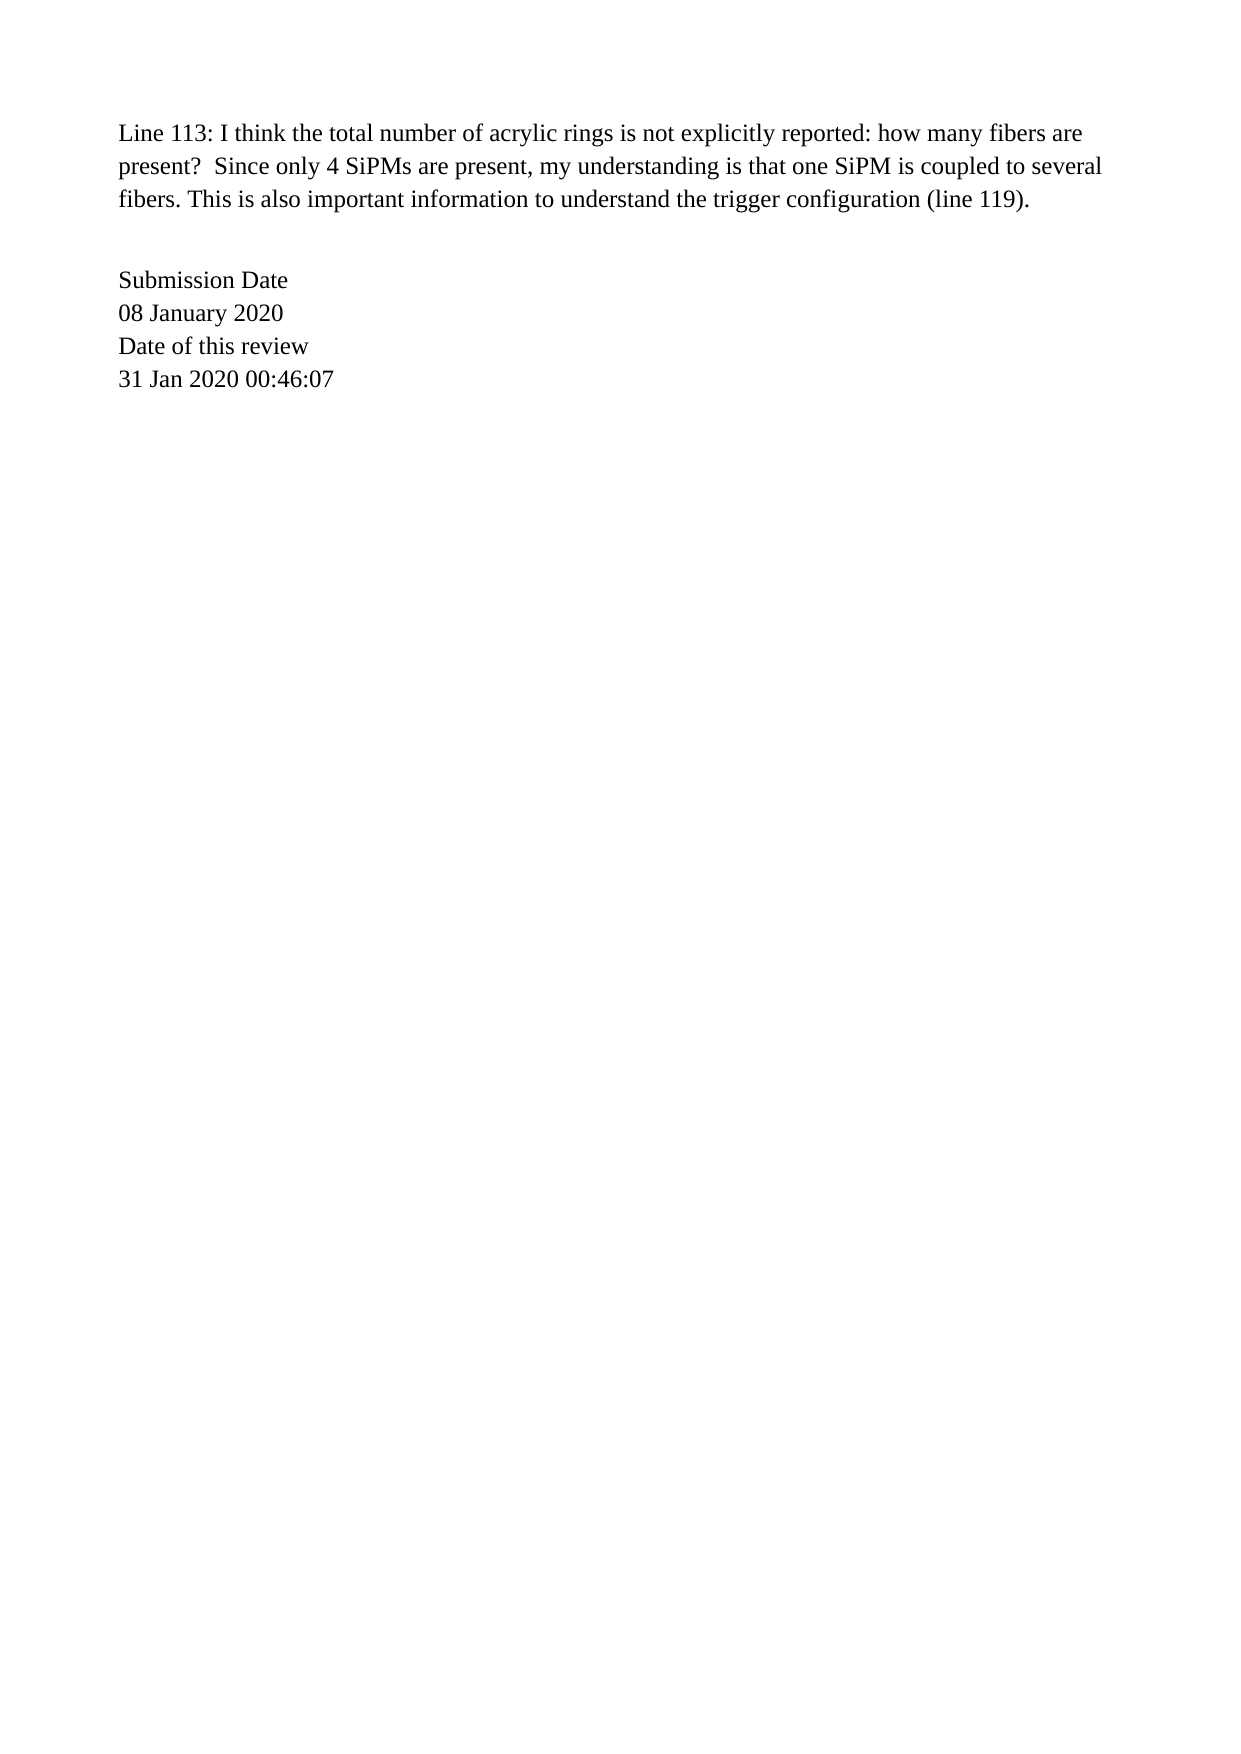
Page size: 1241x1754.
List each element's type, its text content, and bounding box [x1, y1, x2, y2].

text Submission Date [118, 265, 1122, 293]
text Line 113: I think the total number of acrylic rings is not explicitly reported: how many fibers are present? Since only 4 SiPMs are present, my understanding is that one SiPM is coupled to several fibers. This is also important information to understand the trigger configuration (line 119). [118, 118, 1122, 213]
text 08 January 2020 [118, 298, 1122, 327]
text Date of this review [118, 331, 1122, 359]
text 31 Jan 2020 00:46:07 [118, 364, 1122, 393]
